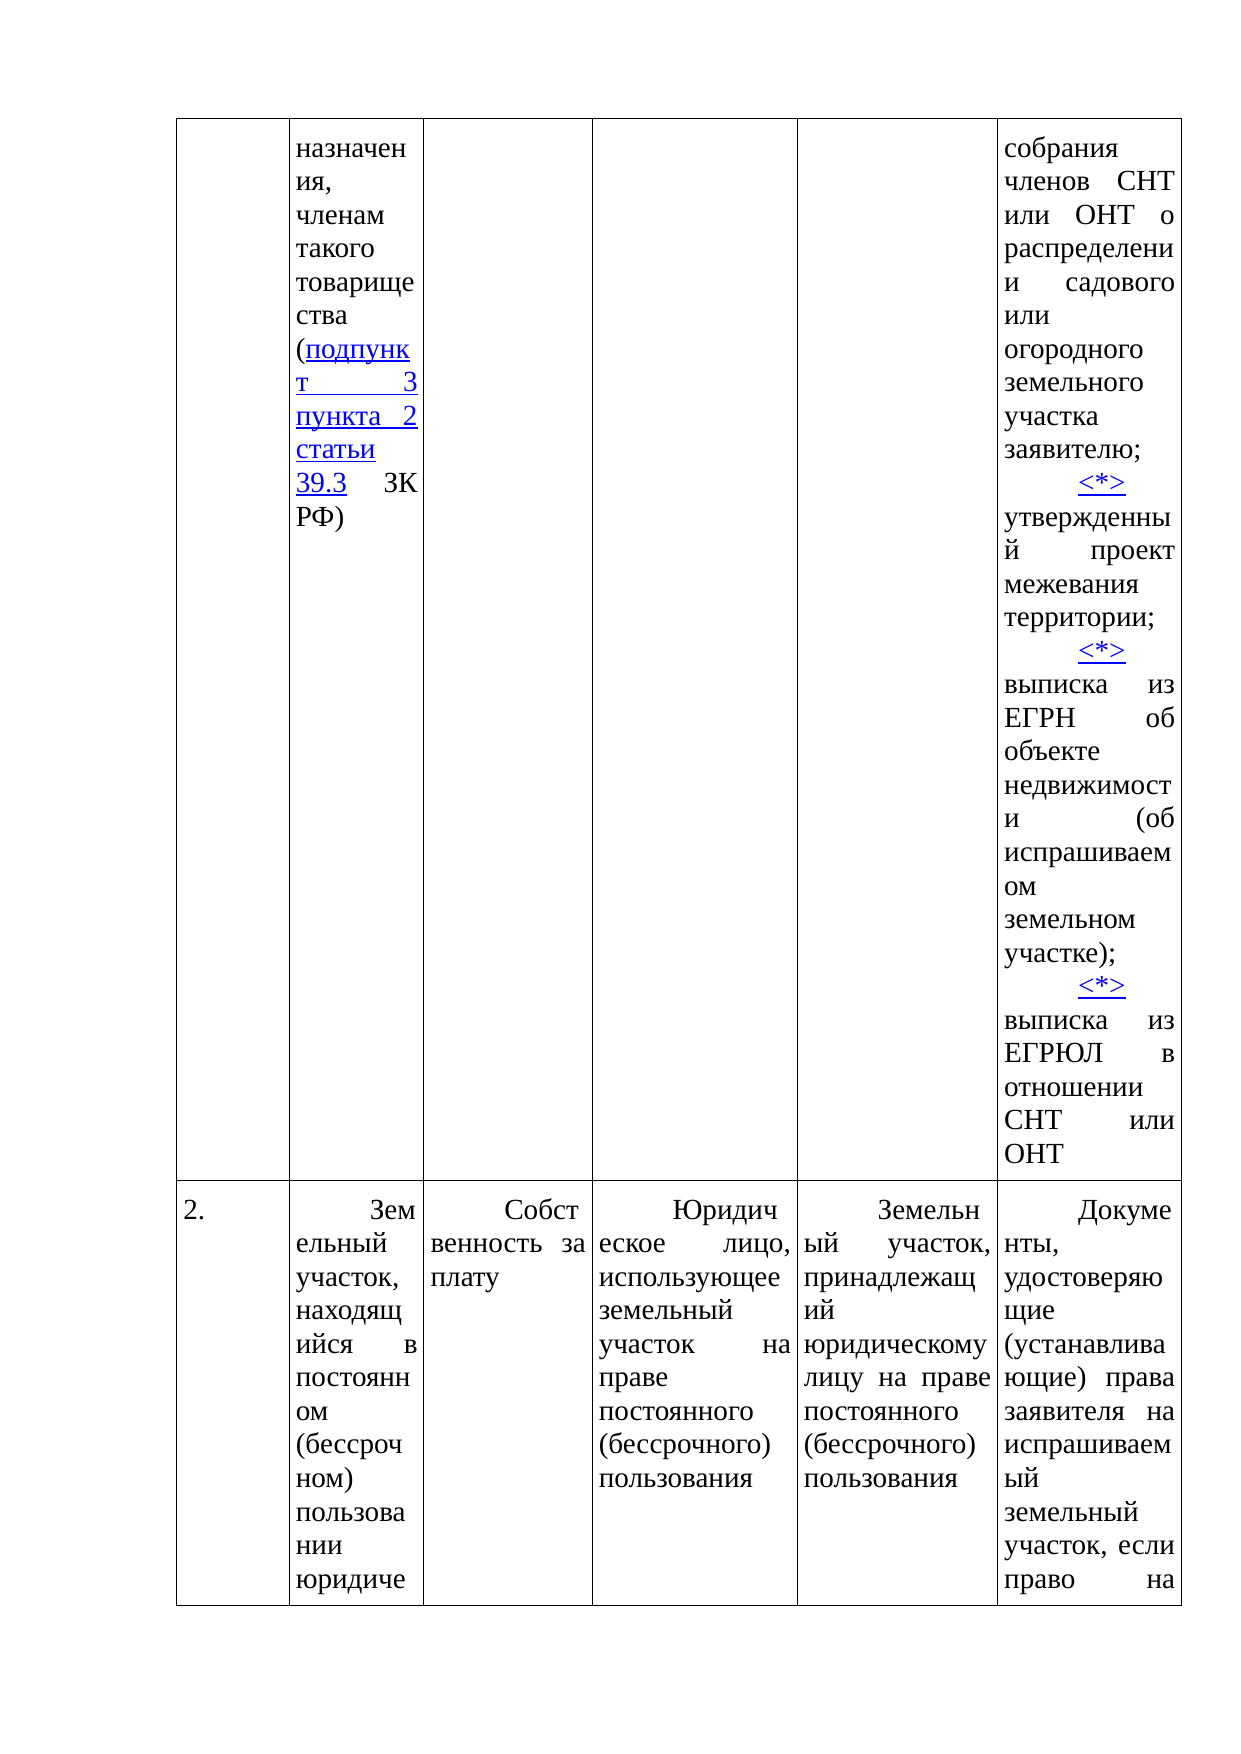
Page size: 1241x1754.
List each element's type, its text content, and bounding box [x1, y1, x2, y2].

table_cell Земельный участок, принадлежащий юридическому лицу на праве постоянного (бессрочного) пользования [798, 1181, 997, 1605]
table_cell Земельный участок, находящийся в постоянном (бессрочном) пользовании юридиче [290, 1181, 423, 1605]
table_cell собрания членов СНТ или ОНТ о распределении садового или огородного земельного участка заявителю; <*> утвержденный проект межевания территории; <*> выписка из ЕГРН об объекте недвижимости (об испрашиваемом земельном участке); <*> выписка из ЕГРЮЛ в отношении СНТ или ОНТ [998, 119, 1181, 1180]
table_cell назначения, членам такого товарищества (подпункт 3 пункта 2 статьи 39.3 ЗК РФ) [290, 119, 423, 1180]
table_cell [593, 119, 797, 1180]
table_cell 2. [177, 1181, 289, 1605]
table_cell [177, 119, 289, 1180]
table_cell [798, 119, 997, 1180]
table_cell Собственность за плату [424, 1181, 592, 1605]
table_cell Документы, удостоверяющие (устанавливающие) права заявителя на испрашиваемый земельный участок, если право на [998, 1181, 1181, 1605]
table_cell Юридическое лицо, использующее земельный участок на праве постоянного (бессрочного) пользования [593, 1181, 797, 1605]
table_cell [424, 119, 592, 1180]
